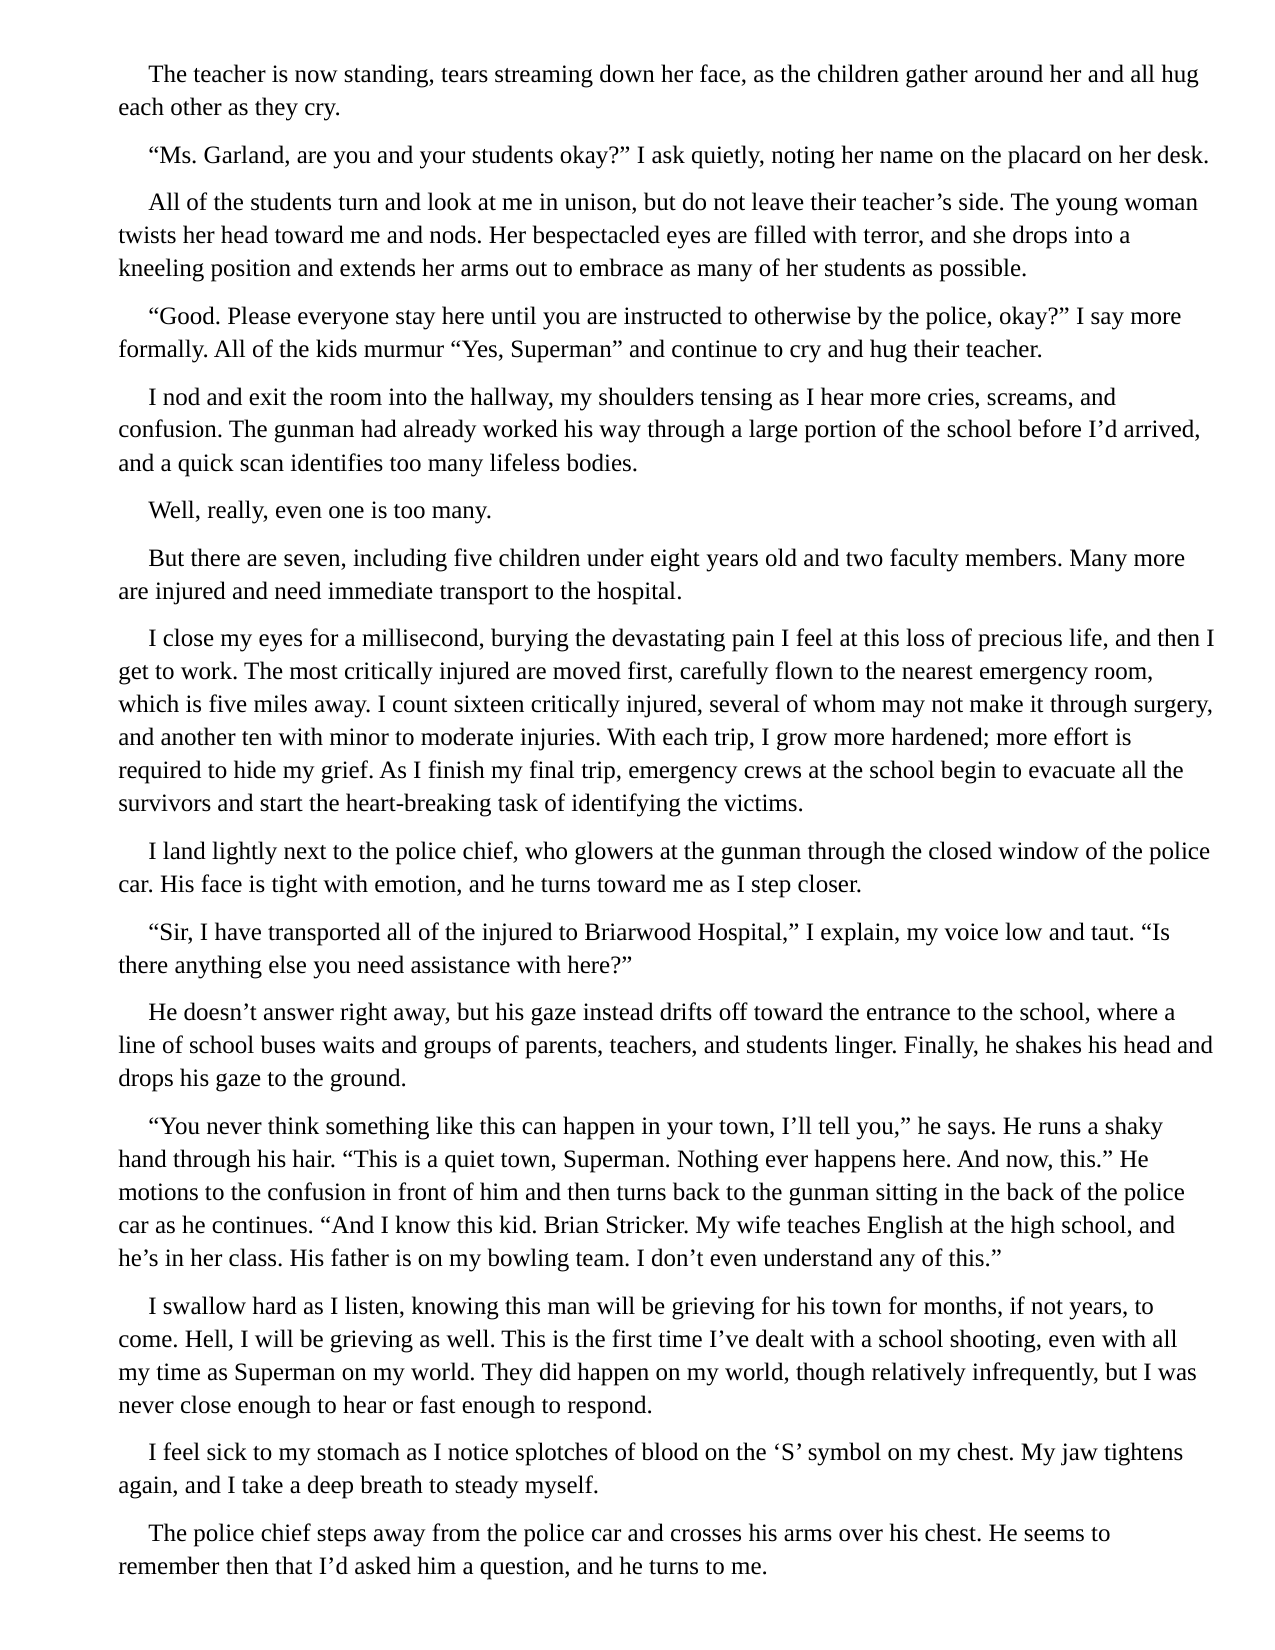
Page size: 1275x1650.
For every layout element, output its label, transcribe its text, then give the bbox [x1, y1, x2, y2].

text “You never think something like this can happen in your town, I’ll tell you,” he says. He runs a shaky hand through his hair. “This is a quiet town, Superman. Nothing ever happens here. And now, this.” He motions to the confusion in front of him and then turns back to the gunman sitting in the back of the police car as he continues. “And I know this kid. Brian Stricker. My wife teaches English at the high school, and he’s in her class. His father is on my bowling team. I don’t even understand any of this.” [118, 1111, 1216, 1272]
text Well, really, even one is too many. [118, 495, 1216, 524]
text I nod and exit the room into the hallway, my shoulders tensing as I hear more cries, screams, and confusion. The gunman had already worked his way through a large portion of the school before I’d arrived, and a quick scan identifies too many lifeless bodies. [118, 382, 1216, 476]
text I swallow hard as I listen, knowing this man will be grieving for his town for months, if not years, to come. Hell, I will be grieving as well. This is the first time I’ve dealt with a school shooting, even with all my time as Superman on my world. They did happen on my world, though relatively infrequently, but I was never close enough to hear or fast enough to respond. [118, 1291, 1216, 1418]
text I feel sick to my stomach as I notice splotches of blood on the ‘S’ symbol on my chest. My jaw tightens again, and I take a deep breath to steady myself. [118, 1437, 1216, 1499]
text The police chief steps away from the police car and crosses his arms over his chest. He seems to remember then that I’d asked him a question, and he turns to me. [118, 1518, 1216, 1580]
text I close my eyes for a millisecond, burying the devastating pain I feel at this loss of precious life, and then I get to work. The most critically injured are moved first, carefully flown to the nearest emergency room, which is five miles away. I count sixteen critically injured, several of whom may not make it through surgery, and another ten with minor to moderate injuries. With each trip, I grow more hardened; more effort is required to hide my grief. As I finish my final trip, emergency crews at the school begin to evacuate all the survivors and start the heart-breaking task of identifying the victims. [118, 623, 1216, 817]
text But there are seven, including five children under eight years old and two faculty members. Many more are injured and need immediate transport to the hospital. [118, 543, 1216, 604]
text “Good. Please everyone stay here until you are instructed to otherwise by the police, okay?” I say more formally. All of the kids murmur “Yes, Superman” and continue to cry and hug their teacher. [118, 301, 1216, 363]
text He doesn’t answer right away, but his gaze instead drifts off toward the entrance to the school, where a line of school buses waits and groups of parents, teachers, and students linger. Finally, he shakes his head and drops his gaze to the ground. [118, 997, 1216, 1092]
text “Sir, I have transported all of the injured to Briarwood Hospital,” I explain, my voice low and taut. “Is there anything else you need assistance with here?” [118, 917, 1216, 978]
text “Ms. Garland, are you and your students okay?” I ask quietly, noting her name on the placard on her desk. [118, 140, 1216, 168]
text I land lightly next to the police chief, who glowers at the gunman through the closed window of the police car. His face is tight with emotion, and he turns toward me as I step closer. [118, 836, 1216, 898]
text The teacher is now standing, tears streaming down her face, as the children gather around her and all hug each other as they cry. [118, 59, 1216, 121]
text All of the students turn and look at me in unison, but do not leave their teacher’s side. The young woman twists her head toward me and nods. Her bespectacled eyes are filled with terror, and she drops into a kneeling position and extends her arms out to embrace as many of her students as possible. [118, 187, 1216, 282]
